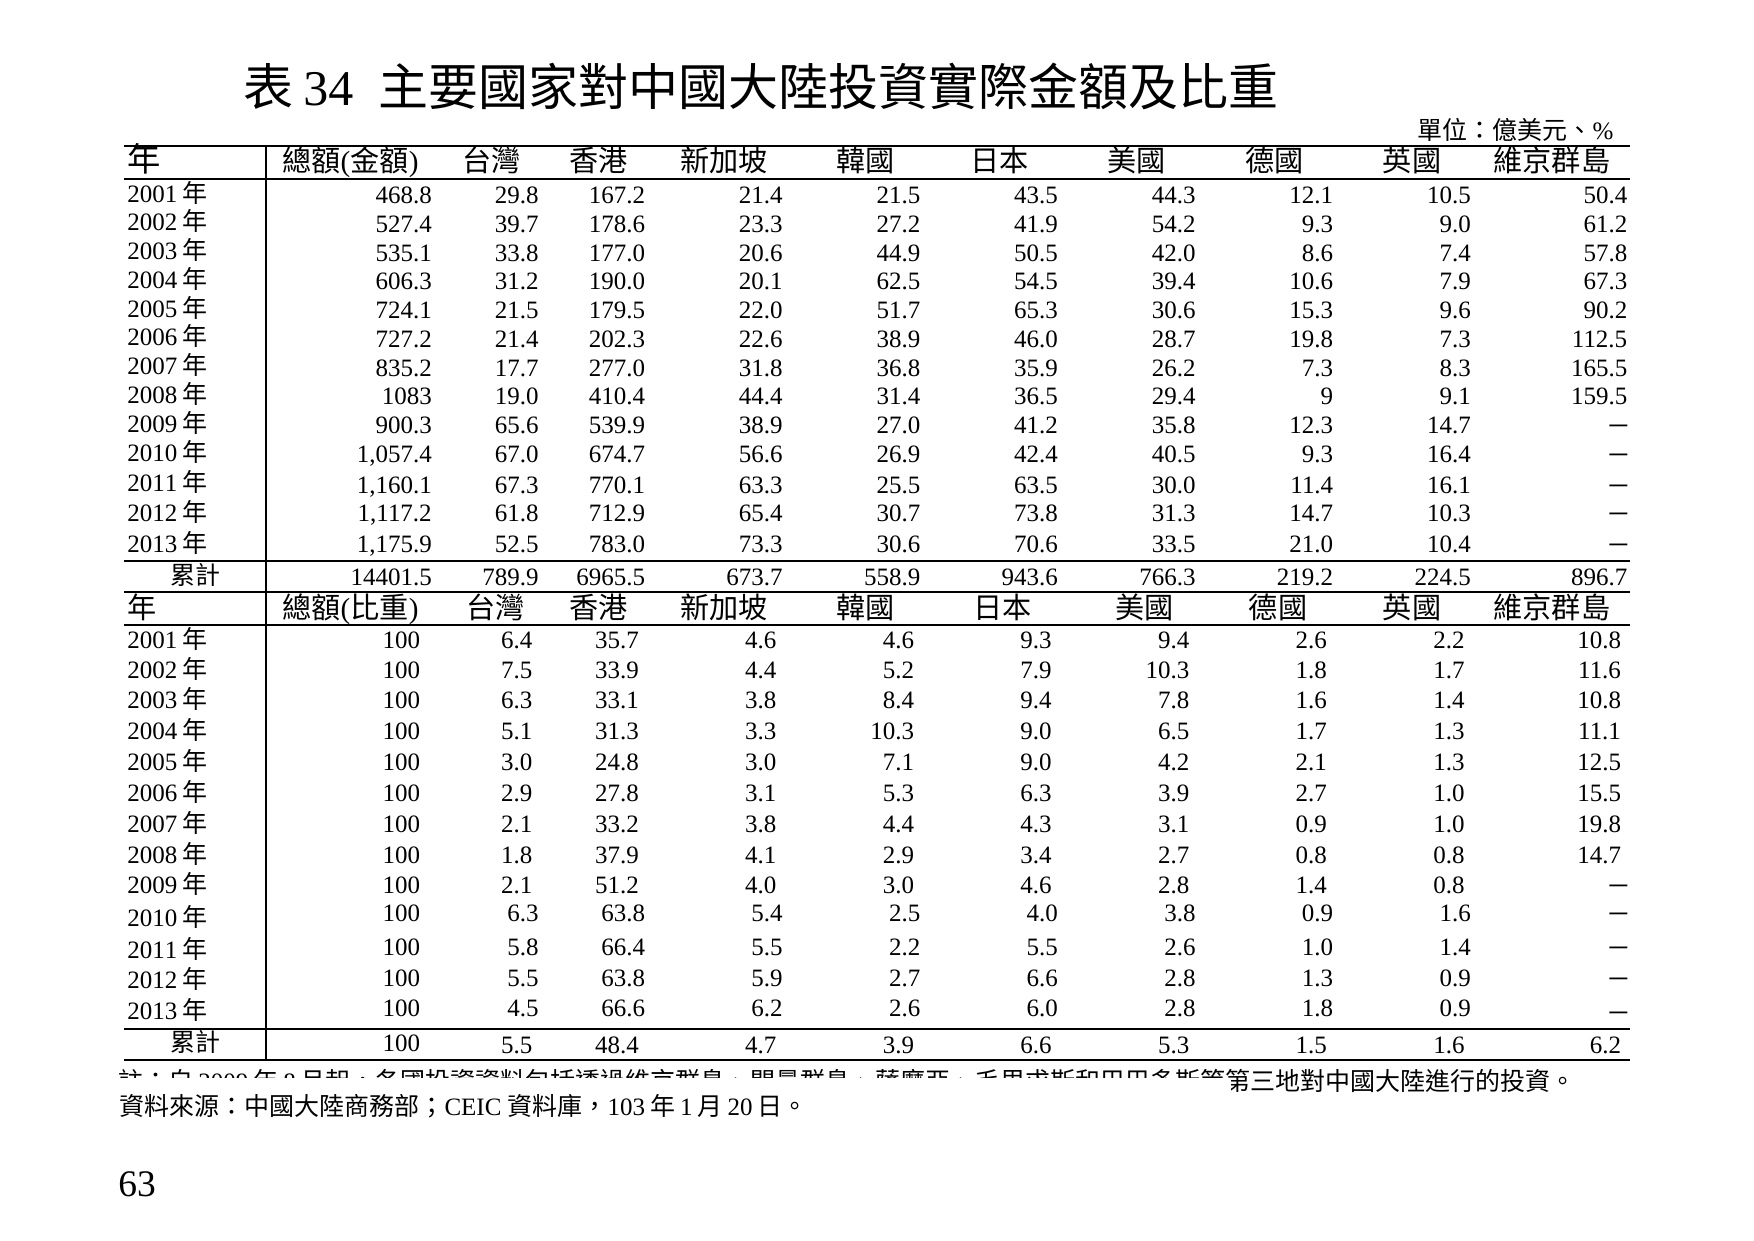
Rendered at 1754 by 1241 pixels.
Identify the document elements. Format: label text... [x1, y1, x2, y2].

table_cell 2011年 [124, 935, 265, 966]
table_cell 總額(比重) [267, 593, 434, 624]
table_cell 100 [267, 809, 434, 840]
table_cell 41.2 [923, 410, 1061, 439]
table_cell 38.9 [785, 324, 923, 353]
table_cell 30.0 [1061, 470, 1198, 498]
table_cell 4.6 [785, 626, 923, 655]
table_cell 6.5 [1061, 717, 1198, 748]
table_cell 770.1 [541, 470, 648, 498]
table_cell 4.6 [648, 626, 785, 655]
table_cell 896.7 [1473, 562, 1630, 591]
table_cell 14.7 [1473, 840, 1630, 871]
table_cell 6965.5 [541, 562, 648, 591]
table_cell 12.3 [1198, 410, 1336, 439]
table_cell 8.6 [1198, 238, 1336, 266]
table_cell 3.0 [648, 748, 785, 778]
table_header 新加坡 [648, 147, 785, 178]
table_cell ─ [1473, 997, 1630, 1028]
table_cell 9.0 [923, 717, 1061, 748]
table_cell 57.8 [1473, 238, 1630, 266]
table_cell 6.6 [923, 1030, 1061, 1058]
table_cell 2.1 [434, 871, 541, 902]
table_cell 65.6 [434, 410, 541, 439]
table_cell 277.0 [541, 353, 648, 381]
table_cell 2003年 [124, 686, 265, 717]
table_cell 43.5 [923, 180, 1061, 209]
table_cell 42.4 [923, 439, 1061, 470]
table_cell 4.3 [923, 809, 1061, 840]
table_cell 33.2 [541, 809, 648, 840]
table_cell 31.2 [434, 266, 541, 295]
table_header 日本 [923, 147, 1061, 178]
table_cell 50.4 [1473, 180, 1630, 209]
table_cell 21.0 [1198, 529, 1336, 560]
table_cell 17.7 [434, 353, 541, 381]
table_cell 30.6 [1061, 295, 1198, 324]
table_cell 2009年 [124, 410, 265, 439]
table_cell 100 [267, 966, 434, 997]
table_cell 1083 [267, 381, 434, 410]
table_cell 2006年 [124, 779, 265, 809]
table_cell 165.5 [1473, 353, 1630, 381]
table_cell 30.7 [785, 499, 923, 529]
table_cell 4.0 [923, 902, 1061, 935]
table_cell 2004年 [124, 717, 265, 748]
table_cell 1.6 [1336, 902, 1473, 935]
table_cell 900.3 [267, 410, 434, 439]
table_cell 11.1 [1473, 717, 1630, 748]
table_cell 1.8 [434, 840, 541, 871]
table_cell 4.2 [1061, 748, 1198, 778]
table_cell 14401.5 [267, 562, 434, 591]
table_cell 1.3 [1336, 717, 1473, 748]
table_cell 3.9 [1061, 779, 1198, 809]
table_cell 21.4 [648, 180, 785, 209]
table_cell 3.0 [434, 748, 541, 778]
table_cell 100 [267, 935, 434, 966]
table_cell 2.8 [1061, 871, 1198, 902]
table_cell 31.8 [648, 353, 785, 381]
table_cell 5.3 [785, 779, 923, 809]
table_header 美國 [1061, 147, 1198, 178]
table_cell 766.3 [1061, 562, 1198, 591]
table_cell 2.2 [785, 935, 923, 966]
table_cell 2001年 [124, 180, 265, 209]
table_cell 累計 [124, 562, 265, 591]
table_cell 12.1 [1198, 180, 1336, 209]
table_cell ─ [1473, 935, 1630, 966]
table_cell 202.3 [541, 324, 648, 353]
table_cell 15.3 [1198, 295, 1336, 324]
table_cell 9.6 [1336, 295, 1473, 324]
table_cell 0.9 [1198, 902, 1336, 935]
table_cell 5.8 [434, 935, 541, 966]
table_cell 31.3 [541, 717, 648, 748]
table_cell 3.8 [1061, 902, 1198, 935]
table_cell 3.4 [923, 840, 1061, 871]
table_cell 100 [267, 717, 434, 748]
table_cell 9.4 [923, 686, 1061, 717]
table_cell 10.5 [1336, 180, 1473, 209]
table_cell 67.3 [1473, 266, 1630, 295]
table_cell ─ [1473, 529, 1630, 560]
table_cell 2005年 [124, 295, 265, 324]
table_cell 2005年 [124, 748, 265, 778]
table_cell 100 [267, 902, 434, 935]
table_cell 2001年 [124, 626, 265, 655]
table_cell 25.5 [785, 470, 923, 498]
table_cell 台灣 [434, 593, 541, 624]
table_cell 韓國 [785, 593, 923, 624]
table_cell 4.4 [785, 809, 923, 840]
table_cell 10.4 [1336, 529, 1473, 560]
table_cell 1.0 [1198, 935, 1336, 966]
table_cell 100 [267, 748, 434, 778]
table_cell 日本 [923, 593, 1061, 624]
table_header 德國 [1198, 147, 1336, 178]
table_cell 9.3 [1198, 209, 1336, 238]
table_cell 100 [267, 779, 434, 809]
table_cell 新加坡 [648, 593, 785, 624]
table_cell 7.3 [1198, 353, 1336, 381]
table_cell 1.0 [1336, 779, 1473, 809]
table_cell 6.3 [434, 902, 541, 935]
table_cell 37.9 [541, 840, 648, 871]
table_cell 3.9 [785, 1030, 923, 1058]
table_cell 2008年 [124, 840, 265, 871]
table_cell 7.5 [434, 655, 541, 686]
table_cell 61.8 [434, 499, 541, 529]
table_cell 26.9 [785, 439, 923, 470]
table_cell 35.9 [923, 353, 1061, 381]
table_cell 727.2 [267, 324, 434, 353]
table_cell 10.6 [1198, 266, 1336, 295]
table_cell 62.5 [785, 266, 923, 295]
table_cell ─ [1473, 439, 1630, 470]
table_cell 27.0 [785, 410, 923, 439]
table_cell 38.9 [648, 410, 785, 439]
table_cell 36.8 [785, 353, 923, 381]
table_cell 9 [1198, 381, 1336, 410]
table_cell 23.3 [648, 209, 785, 238]
table_cell 51.2 [541, 871, 648, 902]
table_cell 4.7 [648, 1030, 785, 1058]
table_cell 33.9 [541, 655, 648, 686]
table_cell 100 [267, 655, 434, 686]
table_cell 10.3 [1061, 655, 1198, 686]
table_cell 15.5 [1473, 779, 1630, 809]
table_cell 67.0 [434, 439, 541, 470]
table_cell 39.4 [1061, 266, 1198, 295]
table_header 維京群島 [1473, 147, 1630, 178]
table_cell 7.8 [1061, 686, 1198, 717]
table_cell 3.1 [1061, 809, 1198, 840]
table_cell 3.1 [648, 779, 785, 809]
table_cell 179.5 [541, 295, 648, 324]
table_cell 539.9 [541, 410, 648, 439]
table_cell 44.3 [1061, 180, 1198, 209]
table_cell 2004年 [124, 266, 265, 295]
table_header 台灣 [434, 147, 541, 178]
table_cell 4.0 [648, 871, 785, 902]
table_cell 9.4 [1061, 626, 1198, 655]
table_cell 7.9 [923, 655, 1061, 686]
table_cell 712.9 [541, 499, 648, 529]
table_cell 2.7 [1061, 840, 1198, 871]
table_cell 8.3 [1336, 353, 1473, 381]
table_cell 5.5 [434, 1030, 541, 1058]
table_cell 20.6 [648, 238, 785, 266]
table_cell 44.4 [648, 381, 785, 410]
table_cell 2.7 [1198, 779, 1336, 809]
table_cell 42.0 [1061, 238, 1198, 266]
table_cell 535.1 [267, 238, 434, 266]
table_cell 100 [267, 840, 434, 871]
table_cell 54.2 [1061, 209, 1198, 238]
table_cell 2.1 [434, 809, 541, 840]
table_cell 783.0 [541, 529, 648, 560]
table_cell 54.5 [923, 266, 1061, 295]
table_cell 100 [267, 626, 434, 655]
table_cell ─ [1473, 470, 1630, 498]
table_cell 16.4 [1336, 439, 1473, 470]
table_cell 789.9 [434, 562, 541, 591]
table_cell 0.9 [1198, 809, 1336, 840]
table_cell 112.5 [1473, 324, 1630, 353]
table_cell 5.2 [785, 655, 923, 686]
table_cell 2012年 [124, 966, 265, 997]
table_cell 10.3 [1336, 499, 1473, 529]
table_cell ─ [1473, 966, 1630, 997]
table_cell 2.7 [785, 966, 923, 997]
table_cell 527.4 [267, 209, 434, 238]
table_cell 19.0 [434, 381, 541, 410]
table_cell 6.3 [923, 779, 1061, 809]
table_header 總額(金額) [267, 147, 434, 178]
table_cell ─ [1473, 499, 1630, 529]
table_cell 5.5 [923, 935, 1061, 966]
table_cell 31.3 [1061, 499, 1198, 529]
table_cell 16.1 [1336, 470, 1473, 498]
table_cell 2013年 [124, 529, 265, 560]
table_cell 27.2 [785, 209, 923, 238]
text 表34 主要國家對中國大陸投資實際金額及比重 [118, 47, 1636, 120]
table_cell 2.5 [785, 902, 923, 935]
table_cell 1,175.9 [267, 529, 434, 560]
table_cell 835.2 [267, 353, 434, 381]
table_cell 11.6 [1473, 655, 1630, 686]
table_cell 29.8 [434, 180, 541, 209]
table_cell 14.7 [1198, 499, 1336, 529]
table_cell 10.8 [1473, 686, 1630, 717]
table_cell 4.5 [434, 997, 541, 1028]
table_cell 10.8 [1473, 626, 1630, 655]
table_cell 35.7 [541, 626, 648, 655]
table_cell 73.8 [923, 499, 1061, 529]
table_cell 2.9 [434, 779, 541, 809]
table_cell 1.4 [1198, 871, 1336, 902]
table_cell 35.8 [1061, 410, 1198, 439]
table_cell 26.2 [1061, 353, 1198, 381]
table_cell ─ [1473, 871, 1630, 902]
table_cell 1.7 [1336, 655, 1473, 686]
table_cell 21.5 [434, 295, 541, 324]
table_cell 44.9 [785, 238, 923, 266]
table_cell 46.0 [923, 324, 1061, 353]
table_cell 219.2 [1198, 562, 1336, 591]
table_cell 20.1 [648, 266, 785, 295]
table_cell 1.8 [1198, 655, 1336, 686]
table_cell 6.2 [648, 997, 785, 1028]
table_cell 27.8 [541, 779, 648, 809]
table_cell 167.2 [541, 180, 648, 209]
table_cell 6.6 [923, 966, 1061, 997]
table_cell 70.6 [923, 529, 1061, 560]
table_cell 51.7 [785, 295, 923, 324]
table_cell 190.0 [541, 266, 648, 295]
table_cell 48.4 [541, 1030, 648, 1058]
table_cell 1.6 [1198, 686, 1336, 717]
table_cell 累計 [124, 1030, 265, 1058]
table_cell 10.3 [785, 717, 923, 748]
table_cell 100 [267, 997, 434, 1028]
table_cell 8.4 [785, 686, 923, 717]
table_cell 22.0 [648, 295, 785, 324]
table_cell 52.5 [434, 529, 541, 560]
table_cell 德國 [1198, 593, 1336, 624]
table_cell 56.6 [648, 439, 785, 470]
table_cell 177.0 [541, 238, 648, 266]
table_cell 0.8 [1336, 840, 1473, 871]
table_cell 9.3 [923, 626, 1061, 655]
table_cell 22.6 [648, 324, 785, 353]
table_cell 558.9 [785, 562, 923, 591]
table_cell 1.3 [1336, 748, 1473, 778]
table_cell 5.3 [1061, 1030, 1198, 1058]
table_cell 4.1 [648, 840, 785, 871]
table_cell 1.0 [1336, 809, 1473, 840]
table_cell 0.8 [1198, 840, 1336, 871]
table_cell 5.5 [434, 966, 541, 997]
table_cell 159.5 [1473, 381, 1630, 410]
table_cell 7.3 [1336, 324, 1473, 353]
table_cell 1.4 [1336, 935, 1473, 966]
table_cell 410.4 [541, 381, 648, 410]
table_cell 1.3 [1198, 966, 1336, 997]
table_cell 66.4 [541, 935, 648, 966]
table_cell 100 [267, 1030, 434, 1058]
table_cell 3.8 [648, 686, 785, 717]
table_cell 2.9 [785, 840, 923, 871]
table_cell 2006年 [124, 324, 265, 353]
table_cell 100 [267, 871, 434, 902]
table_cell 1,160.1 [267, 470, 434, 498]
table_cell 2.6 [1061, 935, 1198, 966]
table_cell 6.4 [434, 626, 541, 655]
table_cell 66.6 [541, 997, 648, 1028]
table_cell 5.4 [648, 902, 785, 935]
table_cell 2013年 [124, 997, 265, 1028]
table_cell 63.3 [648, 470, 785, 498]
table_cell 4.4 [648, 655, 785, 686]
table_cell 9.3 [1198, 439, 1336, 470]
table_header 英國 [1336, 147, 1473, 178]
table_cell 224.5 [1336, 562, 1473, 591]
table_cell 2012年 [124, 499, 265, 529]
table_cell 5.9 [648, 966, 785, 997]
table_cell 11.4 [1198, 470, 1336, 498]
table_cell 41.9 [923, 209, 1061, 238]
table_cell 28.7 [1061, 324, 1198, 353]
table_cell 7.4 [1336, 238, 1473, 266]
table_cell 1.5 [1198, 1030, 1336, 1058]
table_cell 673.7 [648, 562, 785, 591]
table_cell 0.8 [1336, 871, 1473, 902]
table_cell 3.3 [648, 717, 785, 748]
table_cell 24.8 [541, 748, 648, 778]
table_cell 9.0 [1336, 209, 1473, 238]
table_cell 6.0 [923, 997, 1061, 1028]
table_cell 5.5 [648, 935, 785, 966]
table_cell 2007年 [124, 809, 265, 840]
table_cell 674.7 [541, 439, 648, 470]
table_cell 年 [124, 593, 265, 624]
table_cell 1,117.2 [267, 499, 434, 529]
table_cell 29.4 [1061, 381, 1198, 410]
table_cell 2010年 [124, 902, 265, 935]
table_cell 1.7 [1198, 717, 1336, 748]
table_cell 2008年 [124, 381, 265, 410]
table_cell 香港 [541, 593, 648, 624]
table_cell 2009年 [124, 871, 265, 902]
table_cell 40.5 [1061, 439, 1198, 470]
table_cell 33.5 [1061, 529, 1198, 560]
table_cell 21.4 [434, 324, 541, 353]
table_cell ─ [1473, 902, 1630, 935]
table_cell 12.5 [1473, 748, 1630, 778]
table_cell 9.1 [1336, 381, 1473, 410]
table_cell 65.4 [648, 499, 785, 529]
table_cell 4.6 [923, 871, 1061, 902]
table_cell 19.8 [1473, 809, 1630, 840]
table_cell 1.6 [1336, 1030, 1473, 1058]
table_cell 2.6 [1198, 626, 1336, 655]
table_cell 0.9 [1336, 997, 1473, 1028]
table_cell 1.8 [1198, 997, 1336, 1028]
table_cell 7.1 [785, 748, 923, 778]
table_cell 6.3 [434, 686, 541, 717]
table_cell 61.2 [1473, 209, 1630, 238]
table_header 韓國 [785, 147, 923, 178]
table_cell 2.8 [1061, 966, 1198, 997]
table_cell 90.2 [1473, 295, 1630, 324]
table_cell 178.6 [541, 209, 648, 238]
table_header 香港 [541, 147, 648, 178]
table_cell 67.3 [434, 470, 541, 498]
table_cell 63.8 [541, 902, 648, 935]
table_cell 19.8 [1198, 324, 1336, 353]
table_cell 1.4 [1336, 686, 1473, 717]
table_cell 7.9 [1336, 266, 1473, 295]
table_cell 30.6 [785, 529, 923, 560]
table_cell 2.2 [1336, 626, 1473, 655]
table_cell 36.5 [923, 381, 1061, 410]
table_cell 2.8 [1061, 997, 1198, 1028]
text 註：自2009年8月起，各國投資資料包括透過維京群島、開曼群島、薩摩亞、毛里求斯和巴巴多斯等第三地對中國大陸進行的投資。 [104, 1061, 1636, 1131]
table_header 年 [124, 147, 265, 178]
table_cell 英國 [1336, 593, 1473, 624]
table_cell 1,057.4 [267, 439, 434, 470]
table_cell 0.9 [1336, 966, 1473, 997]
table_cell 33.8 [434, 238, 541, 266]
table_cell 63.8 [541, 966, 648, 997]
table_cell 2002年 [124, 655, 265, 686]
table_cell 2002年 [124, 209, 265, 238]
table_cell 63.5 [923, 470, 1061, 498]
table_cell 2003年 [124, 238, 265, 266]
table_cell 9.0 [923, 748, 1061, 778]
table_cell 50.5 [923, 238, 1061, 266]
table_cell 2010年 [124, 439, 265, 470]
table_cell 3.8 [648, 809, 785, 840]
table_cell 31.4 [785, 381, 923, 410]
table_cell 2007年 [124, 353, 265, 381]
text 單位：億美元、% [118, 120, 1636, 145]
table_cell ─ [1473, 410, 1630, 439]
table_cell 73.3 [648, 529, 785, 560]
text 資料來源：中國大陸商務部；CEIC 資料庫，103年1月20日。 [119, 1086, 1216, 1123]
table_cell 美國 [1061, 593, 1198, 624]
table_cell 33.1 [541, 686, 648, 717]
table_cell 6.2 [1473, 1030, 1630, 1058]
table_cell 21.5 [785, 180, 923, 209]
table_cell 724.1 [267, 295, 434, 324]
table_cell 5.1 [434, 717, 541, 748]
table_cell 100 [267, 686, 434, 717]
table_cell 2.6 [785, 997, 923, 1028]
table_cell 2.1 [1198, 748, 1336, 778]
table_cell 65.3 [923, 295, 1061, 324]
table_cell 14.7 [1336, 410, 1473, 439]
table_cell 維京群島 [1473, 593, 1630, 624]
table_cell 943.6 [923, 562, 1061, 591]
table_cell 2011年 [124, 470, 265, 498]
table_cell 39.7 [434, 209, 541, 238]
table_cell 468.8 [267, 180, 434, 209]
table_cell 3.0 [785, 871, 923, 902]
table_cell 606.3 [267, 266, 434, 295]
